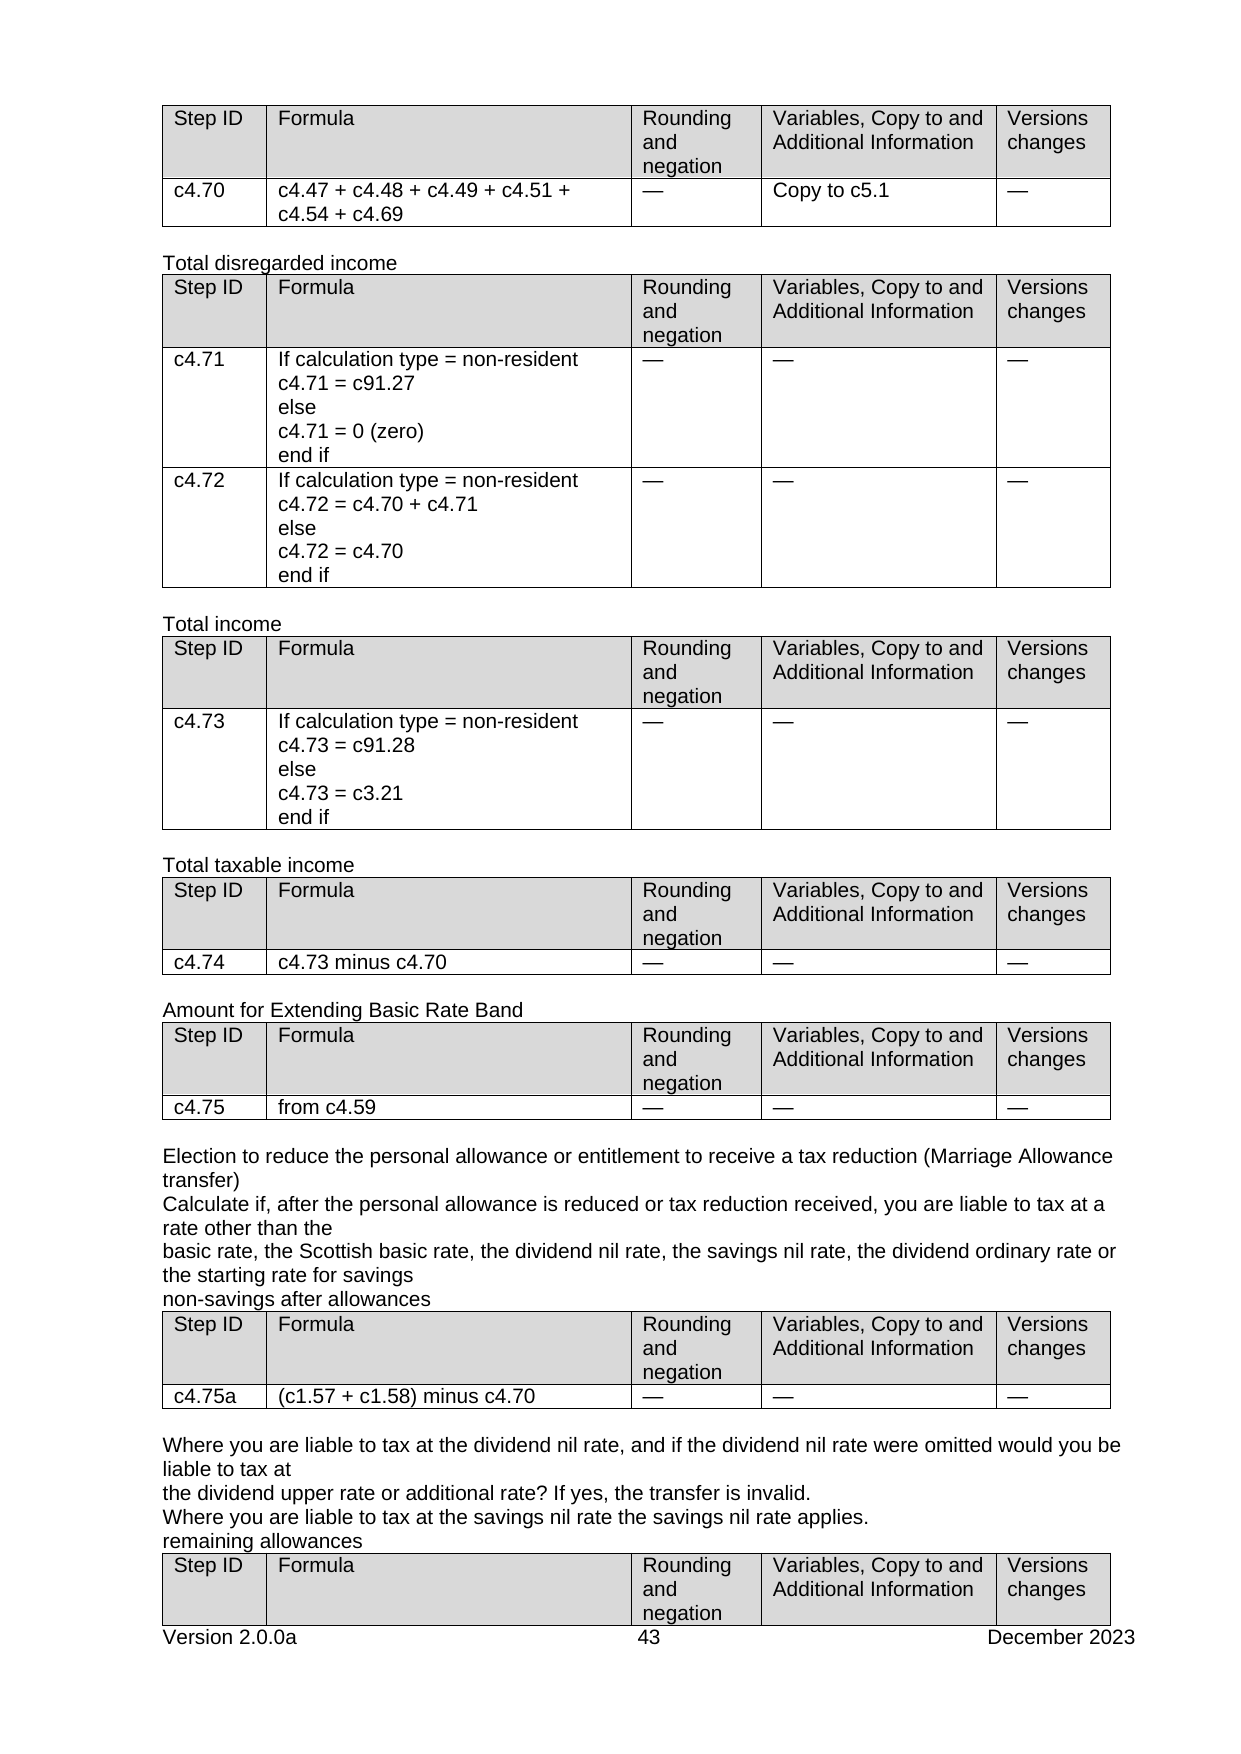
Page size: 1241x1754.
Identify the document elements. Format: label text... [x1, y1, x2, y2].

table_header Versions changes [997, 106, 1110, 177]
table_header Step ID [163, 1554, 266, 1625]
table_cell — [632, 1096, 761, 1119]
table_cell c4.73 [163, 709, 266, 828]
table_header Formula [267, 275, 631, 347]
table_header Versions changes [997, 1554, 1110, 1625]
table_header Variables, Copy to and Additional Information [762, 1312, 996, 1384]
text Total disregarded income [162, 250, 1135, 274]
table_header Variables, Copy to and Additional Information [762, 275, 996, 347]
table_cell If calculation type = non-resident c4.73 = c91.28 else c4.73 = c3.21 end if [267, 709, 631, 828]
table_cell — [997, 348, 1110, 467]
table_header Formula [267, 878, 631, 949]
table_cell — [632, 709, 761, 828]
table_header Step ID [163, 637, 266, 708]
table_header Formula [267, 1312, 631, 1384]
table_cell — [997, 1385, 1110, 1408]
table_header Variables, Copy to and Additional Information [762, 1023, 996, 1094]
table_cell — [997, 468, 1110, 587]
text Where you are liable to tax at the dividend nil rate, and if the dividend nil rate were omitted would you be liable to tax at [162, 1433, 1135, 1481]
table_cell If calculation type = non-resident c4.72 = c4.70 + c4.71 else c4.72 = c4.70 end if [267, 468, 631, 587]
table_cell — [997, 950, 1110, 974]
table_header Versions changes [997, 275, 1110, 347]
table_cell — [762, 950, 996, 974]
table_header Step ID [163, 1312, 266, 1384]
table_cell — [762, 348, 996, 467]
table_cell c4.70 [163, 179, 266, 226]
table_header Versions changes [997, 637, 1110, 708]
table_cell c4.75a [163, 1385, 266, 1408]
text Amount for Extending Basic Rate Band [162, 998, 1135, 1022]
table_cell — [762, 468, 996, 587]
table_header Rounding and negation [632, 1554, 761, 1625]
table_cell — [632, 950, 761, 974]
table_header Variables, Copy to and Additional Information [762, 878, 996, 949]
table_header Step ID [163, 1023, 266, 1094]
text basic rate, the Scottish basic rate, the dividend nil rate, the savings nil rate, the dividend ordinary rate or the starting rate for savings [162, 1239, 1135, 1287]
table_cell — [997, 179, 1110, 226]
table_cell c4.47 + c4.48 + c4.49 + c4.51 + c4.54 + c4.69 [267, 179, 631, 226]
table_header Variables, Copy to and Additional Information [762, 1554, 996, 1625]
table_header Formula [267, 106, 631, 177]
table_header Rounding and negation [632, 1023, 761, 1094]
table_header Step ID [163, 106, 266, 177]
table_header Rounding and negation [632, 106, 761, 177]
table_cell — [762, 1385, 996, 1408]
table_header Versions changes [997, 878, 1110, 949]
table_cell from c4.59 [267, 1096, 631, 1119]
text Election to reduce the personal allowance or entitlement to receive a tax reduction (Marriage Allowance transfer) [162, 1143, 1135, 1191]
table_cell c4.73 minus c4.70 [267, 950, 631, 974]
table_header Variables, Copy to and Additional Information [762, 106, 996, 177]
text non-savings after allowances [162, 1287, 1135, 1311]
text the dividend upper rate or additional rate? If yes, the transfer is invalid. [162, 1481, 1135, 1504]
text Calculate if, after the personal allowance is reduced or tax reduction received, you are liable to tax at a rate other than the [162, 1191, 1135, 1239]
table_cell c4.75 [163, 1096, 266, 1119]
table_header Step ID [163, 878, 266, 949]
table_cell c4.74 [163, 950, 266, 974]
table_cell — [632, 1385, 761, 1408]
table_cell — [632, 179, 761, 226]
table_header Versions changes [997, 1023, 1110, 1094]
table_cell — [762, 709, 996, 828]
table_header Formula [267, 1023, 631, 1094]
table_cell — [997, 1096, 1110, 1119]
table_cell If calculation type = non-resident c4.71 = c91.27 else c4.71 = 0 (zero) end if [267, 348, 631, 467]
table_cell (c1.57 + c1.58) minus c4.70 [267, 1385, 631, 1408]
table_header Formula [267, 637, 631, 708]
table_cell — [762, 1096, 996, 1119]
table_cell — [632, 348, 761, 467]
table_header Step ID [163, 275, 266, 347]
table_header Rounding and negation [632, 878, 761, 949]
table_cell — [997, 709, 1110, 828]
text Where you are liable to tax at the savings nil rate the savings nil rate applies. [162, 1504, 1135, 1528]
table_header Versions changes [997, 1312, 1110, 1384]
text Total taxable income [162, 853, 1135, 877]
table_cell c4.71 [163, 348, 266, 467]
table_cell c4.72 [163, 468, 266, 587]
table_cell — [632, 468, 761, 587]
table_header Formula [267, 1554, 631, 1625]
text Total income [162, 612, 1135, 636]
text remaining allowances [162, 1528, 1135, 1552]
table_header Rounding and negation [632, 275, 761, 347]
table_header Rounding and negation [632, 1312, 761, 1384]
table_cell Copy to c5.1 [762, 179, 996, 226]
table_header Variables, Copy to and Additional Information [762, 637, 996, 708]
table_header Rounding and negation [632, 637, 761, 708]
